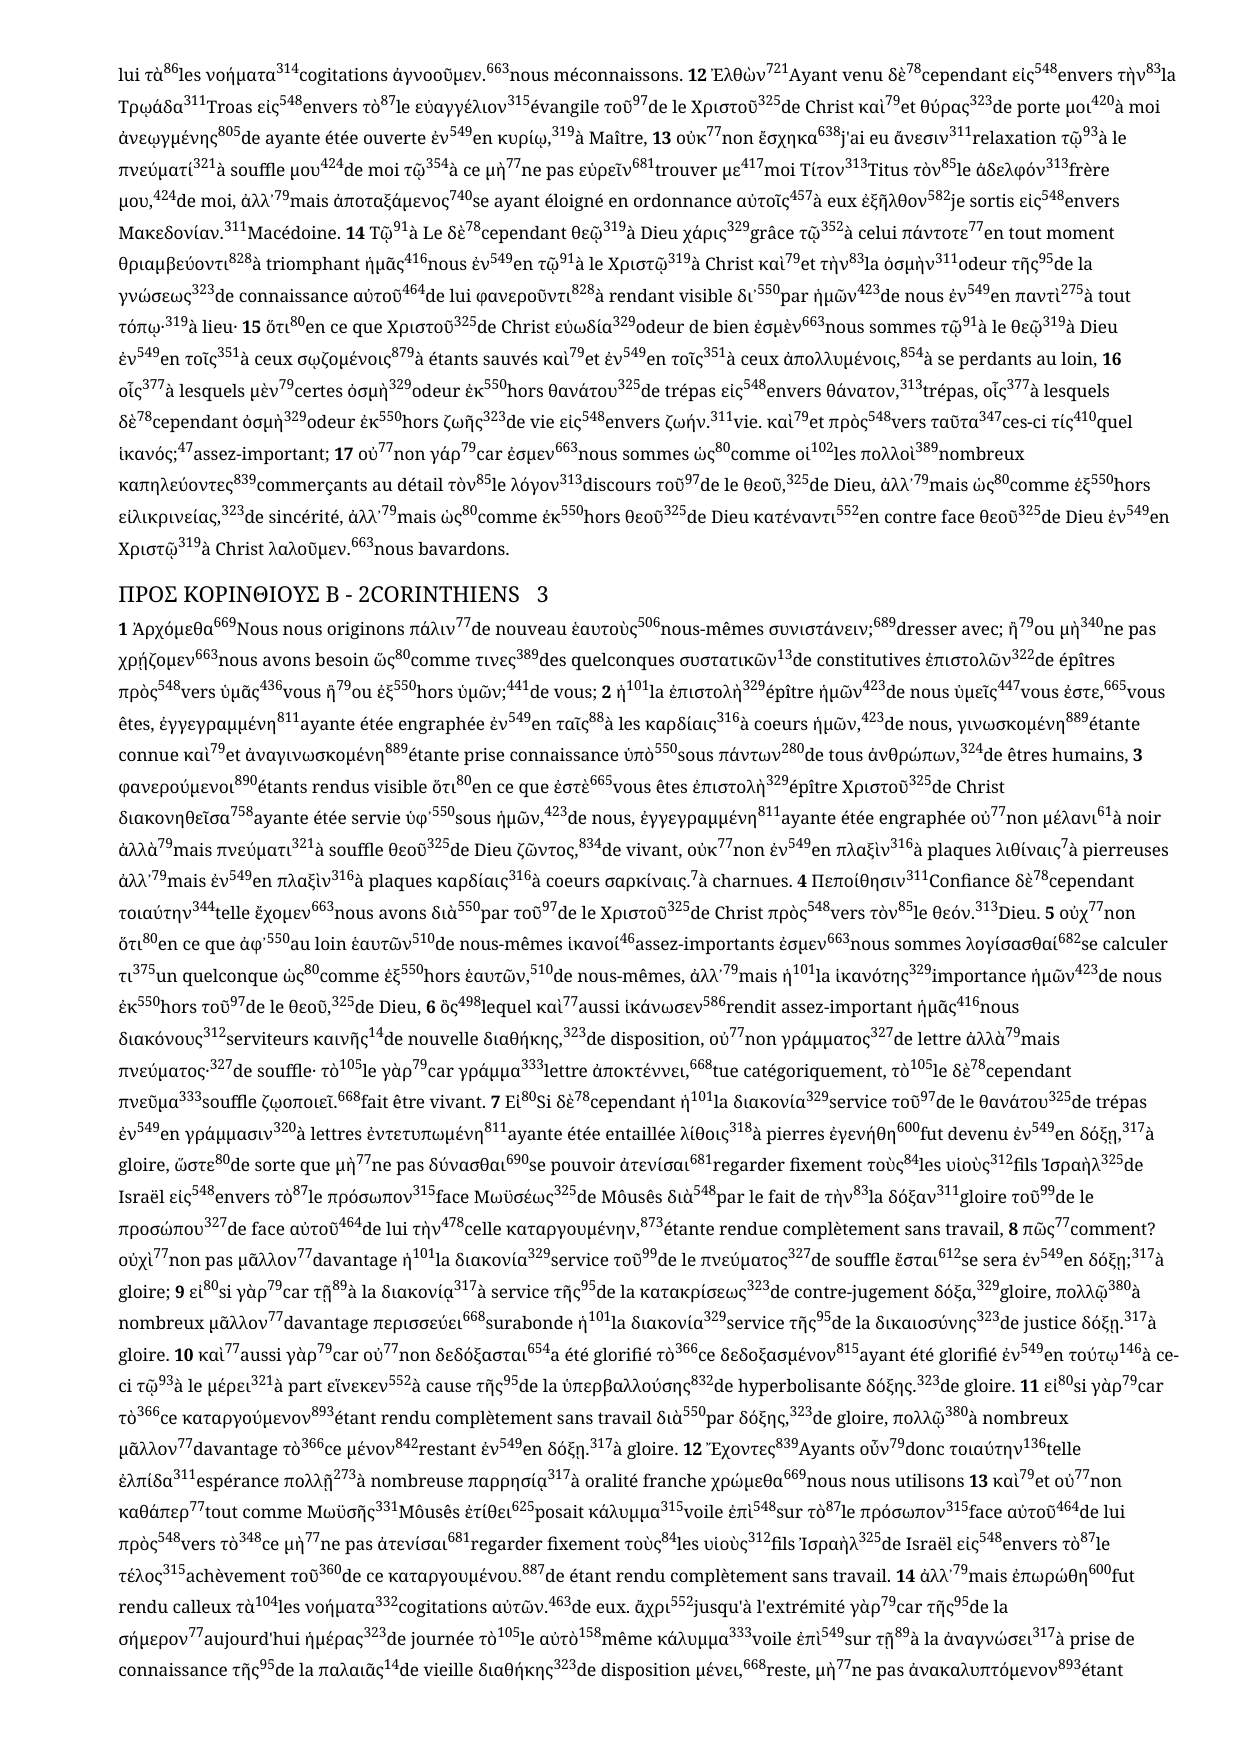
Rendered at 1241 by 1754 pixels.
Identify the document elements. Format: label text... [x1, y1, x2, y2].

text 1 Ἀρχόμεθα669Nous nous originons πάλιν77de nouveau ἑαυτοὺς506nous-mêmes συνιστάνειν;689dresser avec; ἢ79ou μὴ340ne pas χρῄζομεν663nous avons besoin ὥς80comme τινες389des quelconques συστατικῶν13de constitutives ἐπιστολῶν322de épîtres πρὸς548vers ὑμᾶς436vous ἢ79ou ἐξ550hors ὑμῶν;441de vous; 2 ἡ101la ἐπιστολὴ329épître ἡμῶν423de nous ὑμεῖς447vous ἐστε,665vous êtes, ἐγγεγραμμένη811ayante étée engraphée ἐν549en ταῖς88à les καρδίαις316à coeurs ἡμῶν,423de nous, γινωσκομένη889étante connue καὶ79et ἀναγινωσκομένη889étante prise connaissance ὑπὸ550sous πάντων280de tous ἀνθρώπων,324de êtres humains, 3 φανερούμενοι890étants rendus visible ὅτι80en ce que ἐστὲ665vous êtes ἐπιστολὴ329épître Χριστοῦ325de Christ διακονηθεῖσα758ayante étée servie ὑφ᾽550sous ἡμῶν,423de nous, ἐγγεγραμμένη811ayante étée engraphée οὐ77non μέλανι61à noir ἀλλὰ79mais πνεύματι321à souffle θεοῦ325de Dieu ζῶντος,834de vivant, οὐκ77non ἐν549en πλαξὶν316à plaques λιθίναις7à pierreuses ἀλλ᾽79mais ἐν549en πλαξὶν316à plaques καρδίαις316à coeurs σαρκίναις.7à charnues. 4 Πεποίθησιν311Confiance δὲ78cependant τοιαύτην344telle ἔχομεν663nous avons διὰ550par τοῦ97de le Χριστοῦ325de Christ πρὸς548vers τὸν85le θεόν.313Dieu. 5 οὐχ77non ὅτι80en ce que ἀφ᾽550au loin ἑαυτῶν510de nous-mêmes ἱκανοί46assez-importants ἐσμεν663nous sommes λογίσασθαί682se calculer τι375un quelconque ὡς80comme ἐξ550hors ἑαυτῶν,510de nous-mêmes, ἀλλ᾽79mais ἡ101la ἱκανότης329importance ἡμῶν423de nous ἐκ550hors τοῦ97de le θεοῦ,325de Dieu, 6 ὃς498lequel καὶ77aussi ἱκάνωσεν586rendit assez-important ἡμᾶς416nous διακόνους312serviteurs καινῆς14de nouvelle διαθήκης,323de disposition, οὐ77non γράμματος327de lettre ἀλλὰ79mais πνεύματος·327de souffle· τὸ105le γὰρ79car γράμμα333lettre ἀποκτέννει,668tue catégoriquement, τὸ105le δὲ78cependant πνεῦμα333souffle ζῳοποιεῖ.668fait être vivant. 7 Εἰ80Si δὲ78cependant ἡ101la διακονία329service τοῦ97de le θανάτου325de trépas ἐν549en γράμμασιν320à lettres ἐντετυπωμένη811ayante étée entaillée λίθοις318à pierres ἐγενήθη600fut devenu ἐν549en δόξῃ,317à gloire, ὥστε80de sorte que μὴ77ne pas δύνασθαι690se pouvoir ἀτενίσαι681regarder fixement τοὺς84les υἱοὺς312fils Ἰσραὴλ325de Israël εἰς548envers τὸ87le πρόσωπον315face Μωϋσέως325de Môusês διὰ548par le fait de τὴν83la δόξαν311gloire τοῦ99de le προσώπου327de face αὐτοῦ464de lui τὴν478celle καταργουμένην,873étante rendue complètement sans travail, 8 πῶς77comment? οὐχὶ77non pas μᾶλλον77davantage ἡ101la διακονία329service τοῦ99de le πνεύματος327de souffle ἔσται612se sera ἐν549en δόξῃ;317à gloire; 9 εἰ80si γὰρ79car τῇ89à la διακονίᾳ317à service τῆς95de la κατακρίσεως323de contre-jugement δόξα,329gloire, πολλῷ380à nombreux μᾶλλον77davantage περισσεύει668surabonde ἡ101la διακονία329service τῆς95de la δικαιοσύνης323de justice δόξῃ.317à gloire. 10 καὶ77aussi γὰρ79car οὐ77non δεδόξασται654a été glorifié τὸ366ce δεδοξασμένον815ayant été glorifié ἐν549en τούτῳ146à ce-ci τῷ93à le μέρει321à part εἵνεκεν552à cause τῆς95de la ὑπερβαλλούσης832de hyperbolisante δόξης.323de gloire. 11 εἰ80si γὰρ79car τὸ366ce καταργούμενον893étant rendu complètement sans travail διὰ550par δόξης,323de gloire, πολλῷ380à nombreux μᾶλλον77davantage τὸ366ce μένον842restant ἐν549en δόξῃ.317à gloire. 12 Ἔχοντες839Ayants οὖν79donc τοιαύτην136telle ἐλπίδα311espérance πολλῇ273à nombreuse παρρησίᾳ317à oralité franche χρώμεθα669nous nous utilisons 13 καὶ79et οὐ77non καθάπερ77tout comme Μωϋσῆς331Môusês ἐτίθει625posait κάλυμμα315voile ἐπὶ548sur τὸ87le πρόσωπον315face αὐτοῦ464de lui πρὸς548vers τὸ348ce μὴ77ne pas ἀτενίσαι681regarder fixement τοὺς84les υἱοὺς312fils Ἰσραὴλ325de Israël εἰς548envers τὸ87le τέλος315achèvement τοῦ360de ce καταργουμένου.887de étant rendu complètement sans travail. 14 ἀλλ᾽79mais ἐπωρώθη600fut rendu calleux τὰ104les νοήματα332cogitations αὐτῶν.463de eux. ἄχρι552jusqu'à l'extrémité γὰρ79car τῆς95de la σήμερον77aujourd'hui ἡμέρας323de journée τὸ105le αὐτὸ158même κάλυμμα333voile ἐπὶ549sur τῇ89à la ἀναγνώσει317à prise de connaissance τῆς95de la παλαιᾶς14de vieille διαθήκης323de disposition μένει,668reste, μὴ77ne pas ἀνακαλυπτόμενον893étant découvert de bas en haut ὅτι80en ce que ἐν549en Χριστῷ319à Christ καταργεῖται·680est rendu complètement sans travail· 15 ἀλλ᾽79mais ἕως551jusqu'à ce que σήμερον77aujourd'hui ἡνίκα80au moment où ἂν340le cas échéant ἀναγινώσκηται932que soit pris connaissance Μωϋσῆς,331Môusês, κάλυμμα333voile ἐπὶ548sur τὴν83la καρδίαν311coeur αὐτῶν463de eux κεῖται·674se couche· 16 ἡνίκα80au moment où δὲ78cependant ἐὰν340si le cas échéant ἐπιστρέψῃ899que tourne sur πρὸς548vers κύριον,313Maître, περιαιρεῖται680est enlevé autour τὸ105le κάλυμμα.333voile. 17 ὁ103le δὲ78cependant κύριος331Maître τὸ105le πνεῦμά333souffle ἐστιν·668est· οὗ77où δὲ78cependant τὸ105le πνεῦμα333souffle κυρίου,325de Maître, ἐλευθερία.329liberté. 18 ἡμεῖς430nous δὲ78cependant πάντες389tous ἀνακεκαλυμμένῳ803à ayant été découvert de bas en haut προσώπῳ321à face τὴν83la δόξαν311gloire κυρίου325de Maître κατοπτριζόμενοι866se apparaissants contre τὴν83la αὐτὴν136même εἰκόνα311icône μεταμορφούμεθα675nous sommes métamorphosés ἀπὸ550au loin δόξης323de gloire εἰς548envers δόξαν311gloire καθάπερ77tout comme ἀπὸ550au loin κυρίου325de Maître πνεύματος.327de souffle. [118, 613, 1181, 1682]
text 1 Ἔκρινα582Je jugeai γὰρ79car ἐμαυτῷ509à moi-même τοῦτο348ce-ci τὸ348ce μὴ77ne pas πάλιν77de nouveau ἐν549en λύπῃ317à tristesse πρὸς548vers ὑμᾶς436vous ἐλθεῖν.681venir. 2 εἰ80si γὰρ79car ἐγὼ431moi λυπῶ664j'attriste ὑμᾶς,436vous, καὶ77aussi τίς410quel ὁ364celui εὐφραίνων840réjouissant με417moi εἰ551si μὴ77ne pas ὁ364celui λυπούμενος891étant attristé ἐξ550hors ἐμοῦ;424de moi; 3 καὶ79et ἔγραψα582je graphai τοῦτο140ce-ci αὐτό,348même, ἵνα80afin que μὴ77ne pas ἐλθὼν721ayant venu λύπην311tristesse σχῶ895que j'aie ἀφ᾽550au loin ὧν491de lesquels ἔδει625attachait de lien με417moi χαίρειν,689être de joie, πεποιθὼς783ayant persuadé ἐπὶ548sur πάντας372tous ὑμᾶς436vous ὅτι80en ce que ἡ101la ἐμὴ229mienne χαρὰ329joie πάντων383de tous ὑμῶν441de vous ἐστιν.668est. 4 ἐκ550hors γὰρ79car πολλῆς279de nombreuse θλίψεως323de oppression καὶ79et συνοχῆς323de cohésion καρδίας323de coeur ἔγραψα582je graphai ὑμῖν438à vous διὰ550par πολλῶν282de nombreux δακρύων,326de larmes, οὐχ77non ἵνα80afin que λυπηθῆτε908que vous soyez attristé ἀλλὰ79mais τὴν83la ἀγάπην311amour ἵνα80afin que γνῶτε896que vous connaissiez ἣν478laquelle ἔχω664j'ai περισσοτέρως77plus surabondamment εἰς548envers ὑμᾶς.436vous. 5 Εἰ80Si δέ78cependant τις390un quelconque λελύπηκεν,642a attristé, οὐκ77non ἐμὲ417moi λελύπηκεν,642a attristé, ἀλλ᾽79mais ἀπὸ550au loin μέρους,327de part, ἵνα80afin que μὴ77ne pas ἐπιβαρῶ,917que j'alourdisse sur, πάντας372tous ὑμᾶς.436vous. 6 ἱκανὸν49assez-important τῷ91à le τοιούτῳ352à tel ἡ101la ἐπιτιμία329survalorisation αὕτη154celle-ci ἡ496celle ὑπὸ550sous τῶν96de les πλειόνων,383de plus nombreusement, 7 ὥστε80de sorte que τοὐναντίον77au contraire μᾶλλον77davantage ὑμᾶς436vous χαρίσασθαι682se faire grâce καὶ79et παρακαλέσαι,681appeler à côté, μή80ne pas πως77en quelque manière τῇ89à la περισσοτέρᾳ8à plus surabondante λύπῃ317à tristesse καταποθῇ911que soit avalé ὁ103le τοιοῦτος.364tel. 8 διὸ79c'est pourquoi παρακαλῶ664j'appelle à côté ὑμᾶς436vous κυρῶσαι681confirmer εἰς548envers αὐτὸν452lui ἀγάπην·311amour· 9 εἰς548envers τοῦτο348ce-ci γὰρ79car καὶ77aussi ἔγραψα,582je graphai, ἵνα80afin que γνῶ895que je connaisse τὴν83la δοκιμὴν311épreuve ὑμῶν,441de vous, εἰ80si εἰς548envers πάντα374tous ὑπήκοοί46écoutants en soumissions ἐστε.665vous êtes. 10 ᾧ486à lequel δέ78cependant τι375un quelconque χαρίζεσθε,671vous vous faites grâce, κἀγώ·431et moi· καὶ77aussi γὰρ79car ἐγὼ431moi ὃ482lequel κεχάρισμαι,644je m'ai fait grâce, εἴ80si τι375un quelconque κεχάρισμαι,644je m'ai fait grâce, δι᾽548par le fait de ὑμᾶς436vous ἐν549en προσώπῳ321à face Χριστοῦ,325de Christ, 11 ἵνα80afin que μὴ77ne pas πλεονεκτηθῶμεν906que nous soyons abusé ὑπὸ550sous τοῦ97de le σατανᾶ·325de Satanas· οὐ77non γὰρ79car αὐτοῦ464de lui τὰ86les νοήματα314cogitations ἀγνοοῦμεν.663nous méconnaissons. 12 Ἐλθὼν721Ayant venu δὲ78cependant εἰς548envers τὴν83la Τρῳάδα311Troas εἰς548envers τὸ87le εὐαγγέλιον315évangile τοῦ97de le Χριστοῦ325de Christ καὶ79et θύρας323de porte μοι420à moi ἀνεῳγμένης805de ayante étée ouverte ἐν549en κυρίῳ,319à Maître, 13 οὐκ77non ἔσχηκα638j'ai eu ἄνεσιν311relaxation τῷ93à le πνεύματί321à souffle μου424de moi τῷ354à ce μὴ77ne pas εὑρεῖν681trouver με417moi Τίτον313Titus τὸν85le ἀδελφόν313frère μου,424de moi, ἀλλ᾽79mais ἀποταξάμενος740se ayant éloigné en ordonnance αὐτοῖς457à eux ἐξῆλθον582je sortis εἰς548envers Μακεδονίαν.311Macédoine. 14 Τῷ91à Le δὲ78cependant θεῷ319à Dieu χάρις329grâce τῷ352à celui πάντοτε77en tout moment θριαμβεύοντι828à triomphant ἡμᾶς416nous ἐν549en τῷ91à le Χριστῷ319à Christ καὶ79et τὴν83la ὀσμὴν311odeur τῆς95de la γνώσεως323de connaissance αὐτοῦ464de lui φανεροῦντι828à rendant visible δι᾽550par ἡμῶν423de nous ἐν549en παντὶ275à tout τόπῳ·319à lieu· 15 ὅτι80en ce que Χριστοῦ325de Christ εὐωδία329odeur de bien ἐσμὲν663nous sommes τῷ91à le θεῷ319à Dieu ἐν549en τοῖς351à ceux σῳζομένοις879à étants sauvés καὶ79et ἐν549en τοῖς351à ceux ἀπολλυμένοις,854à se perdants au loin, 16 οἷς377à lesquels μὲν79certes ὀσμὴ329odeur ἐκ550hors θανάτου325de trépas εἰς548envers θάνατον,313trépas, οἷς377à lesquels δὲ78cependant ὀσμὴ329odeur ἐκ550hors ζωῆς323de vie εἰς548envers ζωήν.311vie. καὶ79et πρὸς548vers ταῦτα347ces-ci τίς410quel ἱκανός;47assez-important; 17 οὐ77non γάρ79car ἐσμεν663nous sommes ὡς80comme οἱ102les πολλοὶ389nombreux καπηλεύοντες839commerçants au détail τὸν85le λόγον313discours τοῦ97de le θεοῦ,325de Dieu, ἀλλ᾽79mais ὡς80comme ἐξ550hors εἰλικρινείας,323de sincérité, ἀλλ᾽79mais ὡς80comme ἐκ550hors θεοῦ325de Dieu κατέναντι552en contre face θεοῦ325de Dieu ἐν549en Χριστῷ319à Christ λαλοῦμεν.663nous bavardons. [118, 59, 1181, 560]
text ΠΡΟΣ ΚΟΡΙΝΘΙΟΥΣ Β - 2CORINTHIENS 3 [118, 579, 1181, 608]
